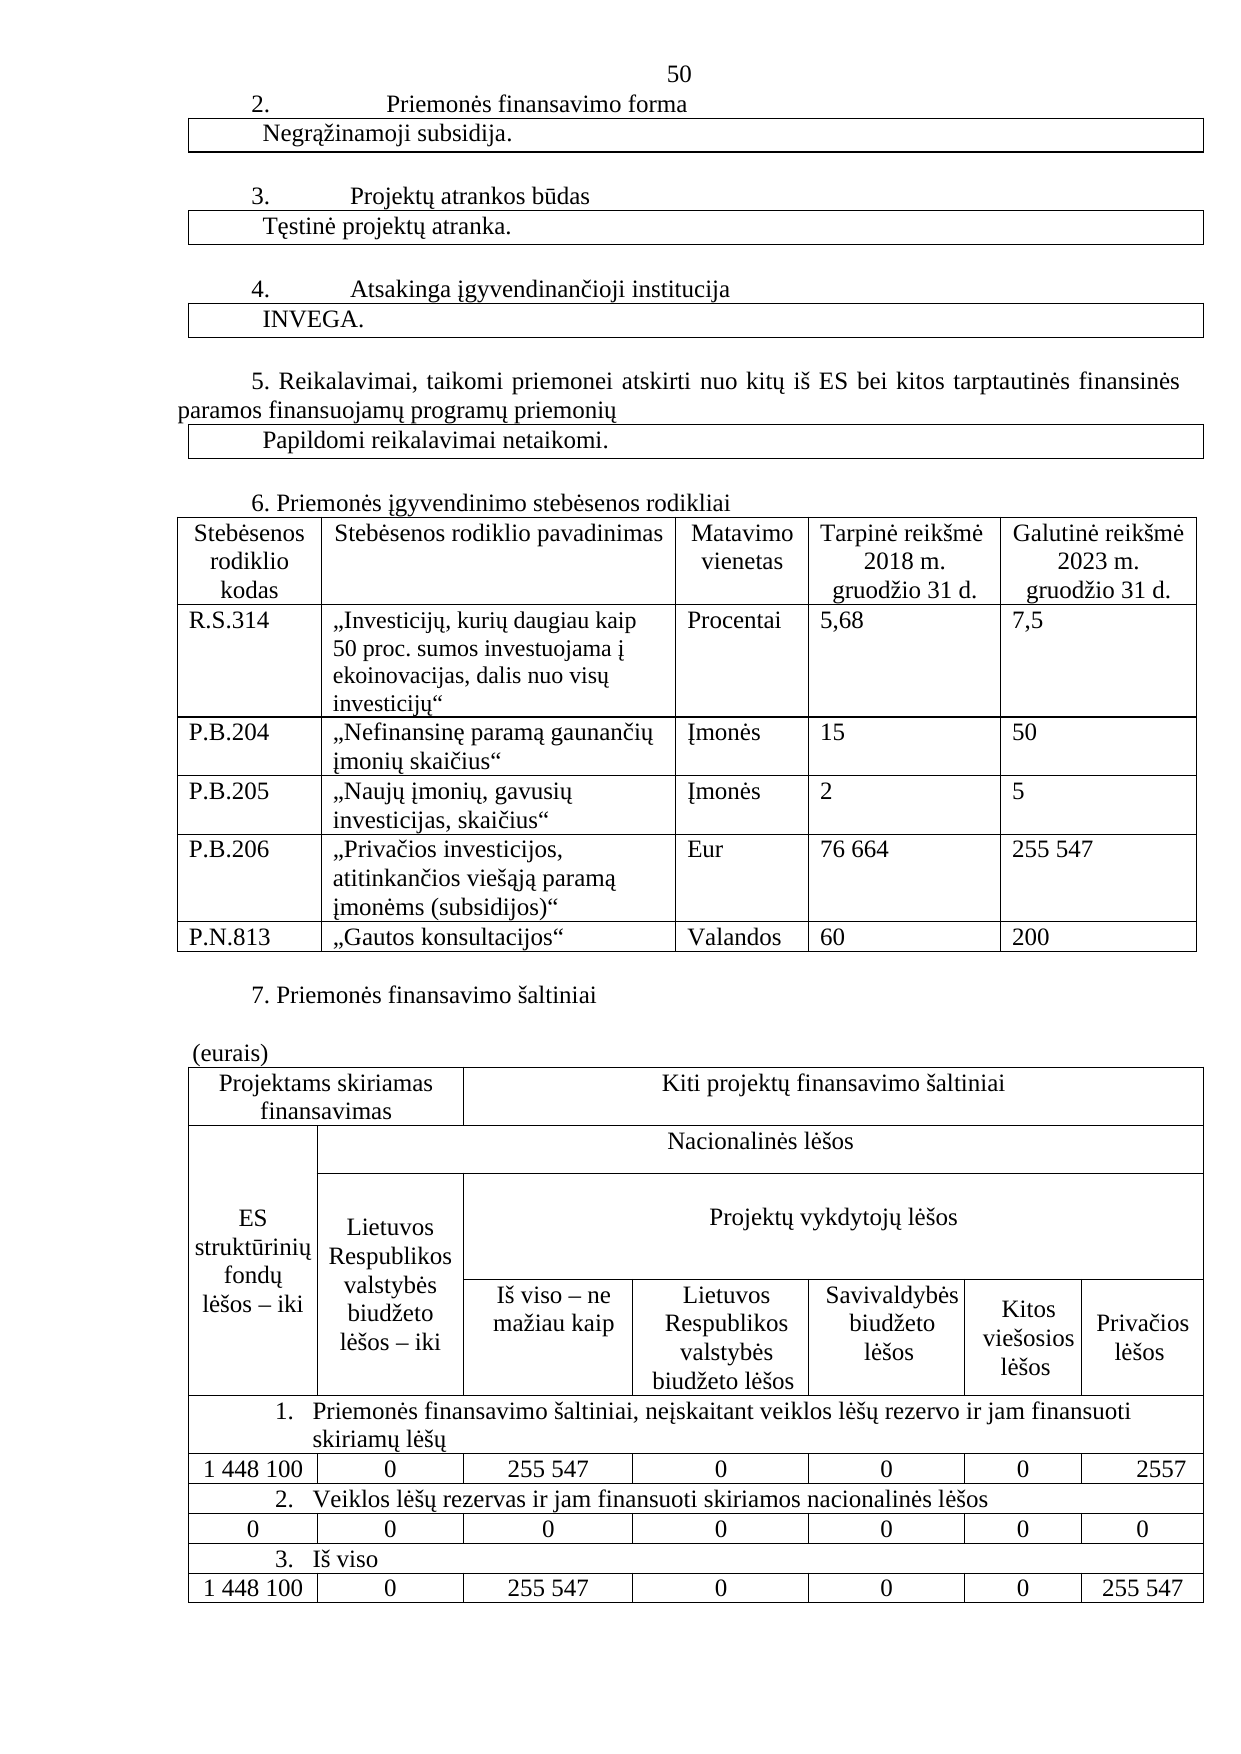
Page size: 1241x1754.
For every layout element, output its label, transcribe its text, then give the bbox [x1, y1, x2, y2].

table_cell 0 [1082, 1514, 1203, 1543]
table_header Negrąžinamoji subsidija. [189, 119, 1203, 151]
table_cell 0 [633, 1514, 808, 1543]
table_header Stebėsenos rodiklio pavadinimas [322, 518, 675, 604]
table_cell 0 [965, 1574, 1081, 1602]
table_cell 2 [809, 776, 1000, 833]
table_cell 15 [809, 718, 1000, 775]
table_header Tęstinė projektų atranka. [189, 211, 1203, 244]
table_header INVEGA. [189, 304, 1203, 337]
table_header Kiti projektų finansavimo šaltiniai [464, 1068, 1203, 1125]
table_header Stebėsenos rodiklio kodas [178, 518, 321, 604]
table_header Papildomi reikalavimai netaikomi. [189, 425, 1203, 458]
table_cell ES struktūrinių fondų lėšos – iki [189, 1126, 317, 1395]
table_cell 5,68 [809, 605, 1000, 716]
table_cell 200 [1001, 922, 1196, 951]
table_cell Įmonės [676, 718, 808, 775]
table_cell Projektų vykdytojų lėšos [464, 1174, 1203, 1279]
table_cell 0 [464, 1514, 632, 1543]
table_cell 60 [809, 922, 1000, 951]
table_cell Privačios lėšos [1082, 1280, 1203, 1395]
text 4. Atsakinga įgyvendinančioji institucija [215, 274, 1181, 303]
table_cell 0 [189, 1514, 317, 1543]
table_cell 0 [633, 1454, 808, 1483]
table_cell 1 448 100 [189, 1454, 317, 1483]
table_cell „Naujų įmonių, gavusių investicijas, skaičius“ [322, 776, 675, 833]
table_cell 2. Veiklos lėšų rezervas ir jam finansuoti skiriamos nacionalinės lėšos [189, 1484, 1203, 1513]
table_cell Iš viso – ne mažiau kaip [464, 1280, 632, 1395]
table_cell „Investicijų, kurių daugiau kaip 50 proc. sumos investuojama į ekoinovacijas, dalis nuo visų investicijų“ [322, 605, 675, 716]
table_cell „Privačios investicijos, atitinkančios viešąją paramą įmonėms (subsidijos)“ [322, 835, 675, 921]
text (eurais) [177, 1009, 904, 1067]
table_cell 0 [318, 1454, 463, 1483]
table_cell R.S.314 [178, 605, 321, 716]
table_cell P.B.204 [178, 718, 321, 775]
table_cell 0 [965, 1514, 1081, 1543]
table_cell 3. Iš viso [189, 1544, 1203, 1572]
table_cell Lietuvos Respublikos valstybės biudžeto lėšos – iki [318, 1174, 463, 1395]
table_cell 0 [318, 1514, 463, 1543]
table_cell 255 547 [1001, 835, 1196, 921]
text 2. Priemonės finansavimo forma [251, 89, 1181, 117]
table_header Tarpinė reikšmė 2018 m. gruodžio 31 d. [809, 518, 1000, 604]
text 6. Priemonės įgyvendinimo stebėsenos rodikliai [177, 488, 1181, 517]
table_header Matavimo vienetas [676, 518, 808, 604]
table_cell P.N.813 [178, 922, 321, 951]
table_cell 2557 [1082, 1454, 1203, 1483]
text 5. Reikalavimai, taikomi priemonei atskirti nuo kitų iš ES bei kitos tarptautinės finansinės paramos finansuojamų programų priemonių [177, 366, 1181, 424]
table_cell P.B.206 [178, 835, 321, 921]
table_cell 0 [809, 1574, 964, 1602]
table_cell 50 [1001, 718, 1196, 775]
table_cell „Nefinansinę paramą gaunančių įmonių skaičius“ [322, 718, 675, 775]
table_cell 5 [1001, 776, 1196, 833]
table_cell 255 547 [1082, 1574, 1203, 1602]
table_cell Procentai [676, 605, 808, 716]
table_cell Lietuvos Respublikos valstybės biudžeto lėšos [633, 1280, 808, 1395]
table_cell Valandos [676, 922, 808, 951]
table_header Galutinė reikšmė 2023 m. gruodžio 31 d. [1001, 518, 1196, 604]
table_cell Eur [676, 835, 808, 921]
table_cell 0 [318, 1574, 463, 1602]
text 7. Priemonės finansavimo šaltiniai [251, 980, 1181, 1009]
table_cell 0 [965, 1454, 1081, 1483]
table_cell 1 448 100 [189, 1574, 317, 1602]
table_cell Įmonės [676, 776, 808, 833]
text 3. Projektų atrankos būdas [215, 181, 1181, 210]
table_cell 255 547 [464, 1454, 632, 1483]
table_cell 0 [633, 1574, 808, 1602]
table_cell 7,5 [1001, 605, 1196, 716]
table_cell Savivaldybės biudžeto lėšos [809, 1280, 964, 1395]
table_cell Nacionalinės lėšos [318, 1126, 1203, 1172]
table_cell 0 [809, 1454, 964, 1483]
table_cell P.B.205 [178, 776, 321, 833]
table_cell „Gautos konsultacijos“ [322, 922, 675, 951]
table_cell 0 [809, 1514, 964, 1543]
table_cell 255 547 [464, 1574, 632, 1602]
table_header Projektams skiriamas finansavimas [189, 1068, 463, 1125]
table_cell Kitos viešosios lėšos [965, 1280, 1081, 1395]
table_cell 76 664 [809, 835, 1000, 921]
table_cell 1. Priemonės finansavimo šaltiniai, neįskaitant veiklos lėšų rezervo ir jam finansuoti skiriamų lėšų [189, 1396, 1203, 1453]
